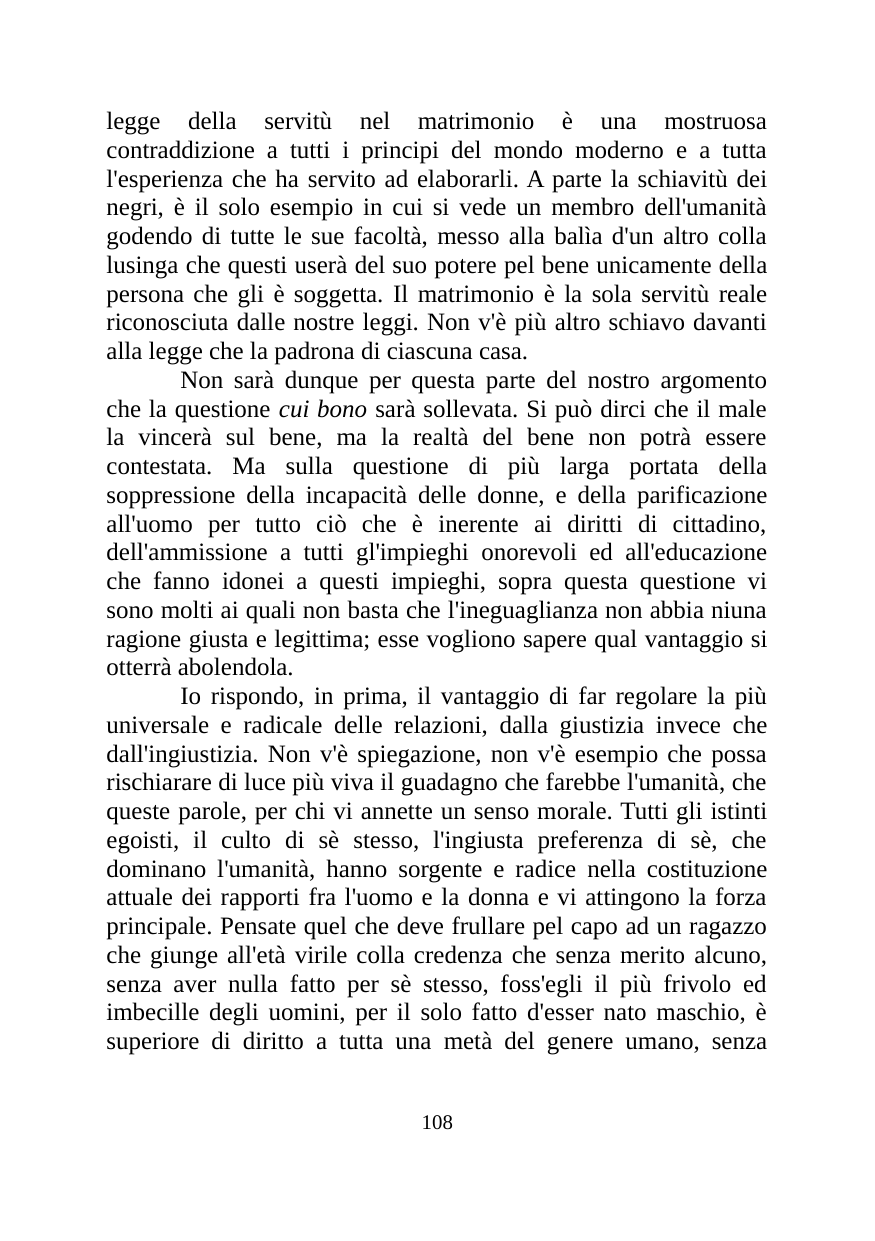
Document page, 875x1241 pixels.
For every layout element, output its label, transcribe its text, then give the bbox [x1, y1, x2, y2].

text Non sarà dunque per questa parte del nostro argomento che la questione cui bono sarà sollevata. Si può dirci che il male la vincerà sul bene, ma la realtà del bene non potrà essere contestata. Ma sulla questione di più larga portata della soppressione della incapacità delle donne, e della parificazione all'uomo per tutto ciò che è inerente ai diritti di cittadino, dell'ammissione a tutti gl'impieghi onorevoli ed all'educazione che fanno idonei a questi impieghi, sopra questa questione vi sono molti ai quali non basta che l'ineguaglianza non abbia niuna ragione giusta e legittima; esse vogliono sapere qual vantaggio si otterrà abolendola. [106, 365, 768, 681]
text legge della servitù nel matrimonio è una mostruosa contraddizione a tutti i principi del mondo moderno e a tutta l'esperienza che ha servito ad elaborarli. A parte la schiavitù dei negri, è il solo esempio in cui si vede un membro dell'umanità godendo di tutte le sue facoltà, messo alla balìa d'un altro colla lusinga che questi userà del suo potere pel bene unicamente della persona che gli è soggetta. Il matrimonio è la sola servitù reale riconosciuta dalle nostre leggi. Non v'è più altro schiavo davanti alla legge che la padrona di ciascuna casa. [106, 106, 768, 365]
text Io rispondo, in prima, il vantaggio di far regolare la più universale e radicale delle relazioni, dalla giustizia invece che dall'ingiustizia. Non v'è spiegazione, non v'è esempio che possa rischiarare di luce più viva il guadagno che farebbe l'umanità, che queste parole, per chi vi annette un senso morale. Tutti gli istinti egoisti, il culto di sè stesso, l'ingiusta preferenza di sè, che dominano l'umanità, hanno sorgente e radice nella costituzione attuale dei rapporti fra l'uomo e la donna e vi attingono la forza principale. Pensate quel che deve frullare pel capo ad un ragazzo che giunge all'età virile colla credenza che senza merito alcuno, senza aver nulla fatto per sè stesso, foss'egli il più frivolo ed imbecille degli uomini, per il solo fatto d'esser nato maschio, è superiore di diritto a tutta una metà del genere umano, senza [106, 681, 768, 1055]
